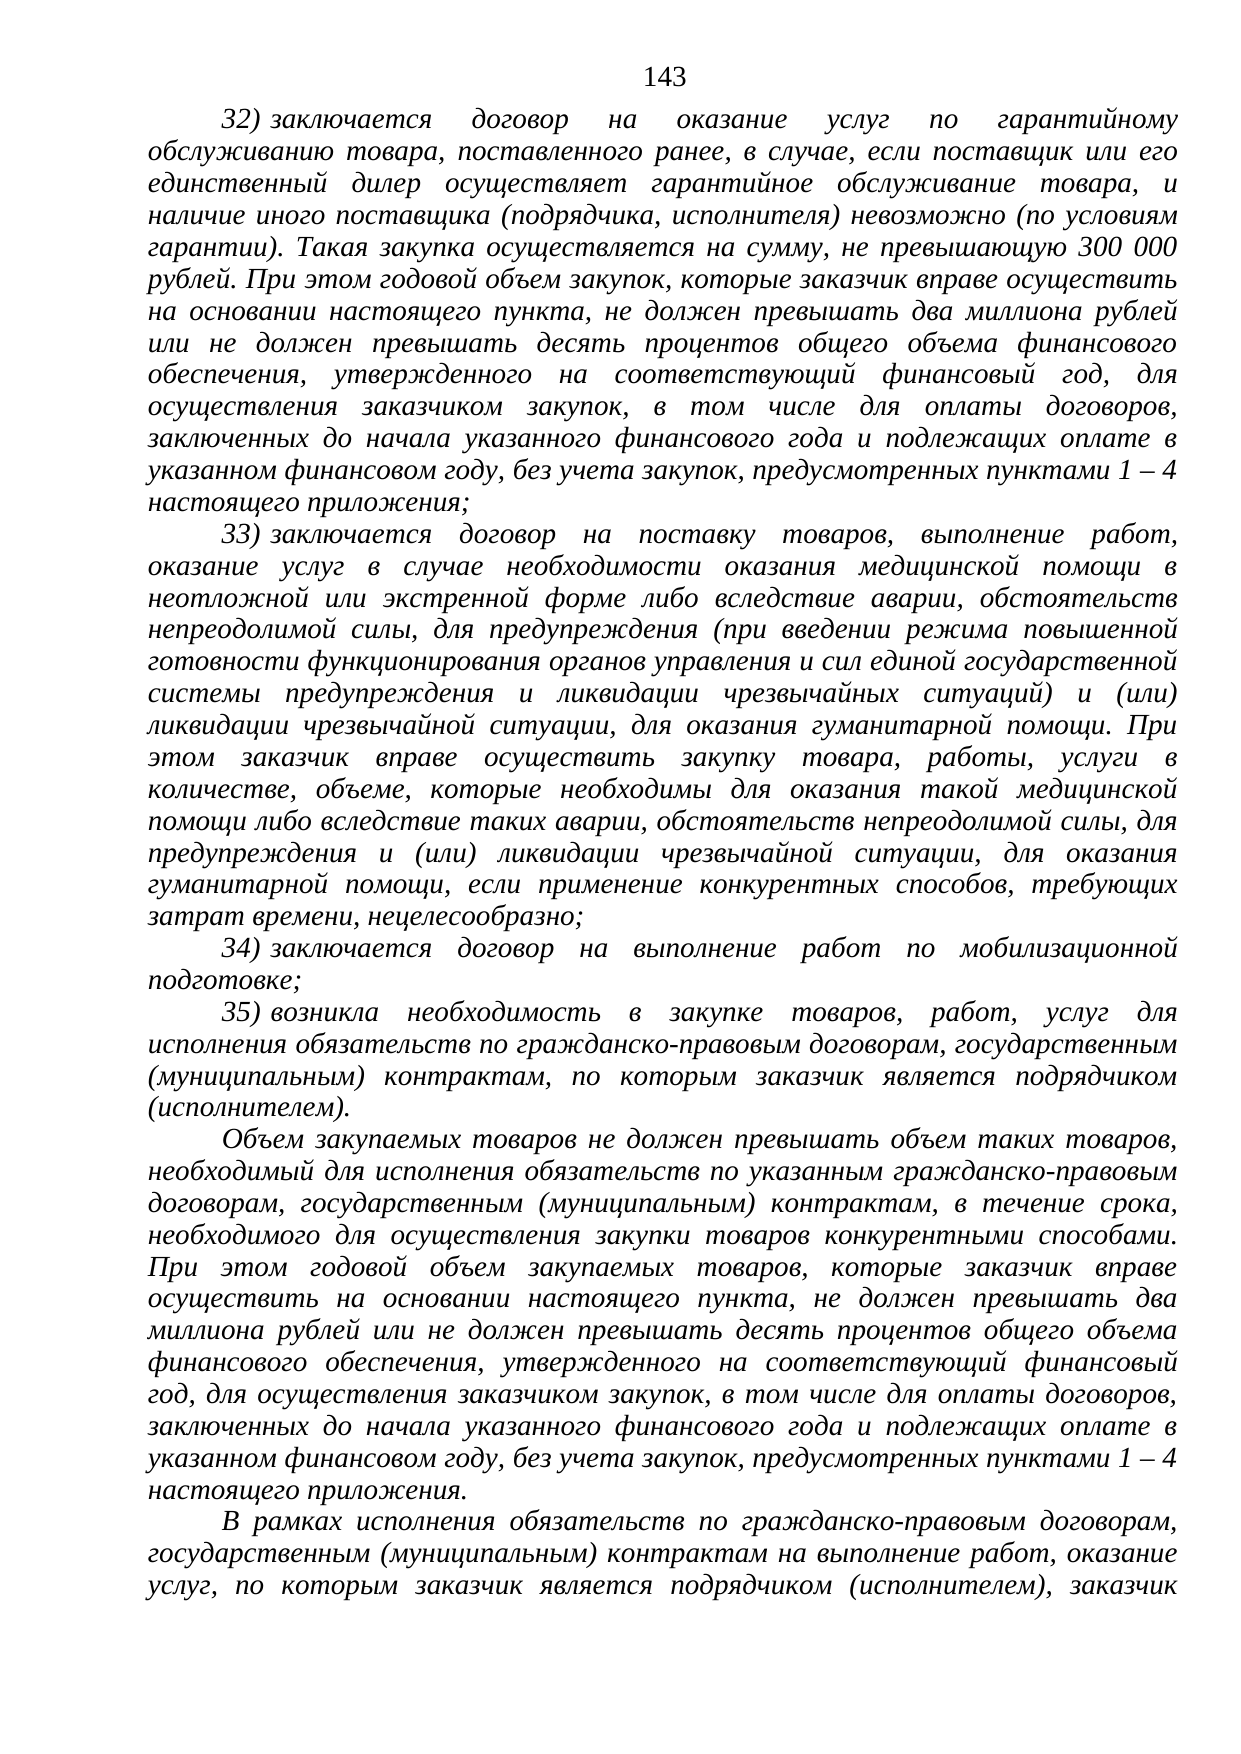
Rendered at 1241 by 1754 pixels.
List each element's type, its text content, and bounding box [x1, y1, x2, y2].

text 35) возникла необходимость в закупке товаров, работ, услуг для исполнения обязательств по гражданско-правовым договорам, государственным (муниципальным) контрактам, по которым заказчик является подрядчиком (исполнителем). [148, 996, 1181, 1123]
text 32) заключается договор на оказание услуг по гарантийному обслуживанию товара, поставленного ранее, в случае, если поставщик или его единственный дилер осуществляет гарантийное обслуживание товара, и наличие иного поставщика (подрядчика, исполнителя) невозможно (по условиям гарантии). Такая закупка осуществляется на сумму, не превышающую 300 000 рублей. При этом годовой объем закупок, которые заказчик вправе осуществить на основании настоящего пункта, не должен превышать два миллиона рублей или не должен превышать десять процентов общего объема финансового обеспечения, утвержденного на соответствующий финансовый год, для осуществления заказчиком закупок, в том числе для оплаты договоров, заключенных до начала указанного финансового года и подлежащих оплате в указанном финансовом году, без учета закупок, предусмотренных пунктами 1 – 4 настоящего приложения; [148, 103, 1181, 518]
text 33) заключается договор на поставку товаров, выполнение работ, оказание услуг в случае необходимости оказания медицинской помощи в неотложной или экстренной форме либо вследствие аварии, обстоятельств непреодолимой силы, для предупреждения (при введении режима повышенной готовности функционирования органов управления и сил единой государственной системы предупреждения и ликвидации чрезвычайных ситуаций) и (или) ликвидации чрезвычайной ситуации, для оказания гуманитарной помощи. При этом заказчик вправе осуществить закупку товара, работы, услуги в количестве, объеме, которые необходимы для оказания такой медицинской помощи либо вследствие таких аварии, обстоятельств непреодолимой силы, для предупреждения и (или) ликвидации чрезвычайной ситуации, для оказания гуманитарной помощи, если применение конкурентных способов, требующих затрат времени, нецелесообразно; [148, 518, 1181, 932]
text В рамках исполнения обязательств по гражданско-правовым договорам, государственным (муниципальным) контрактам на выполнение работ, оказание услуг, по которым заказчик является подрядчиком (исполнителем), заказчик [148, 1505, 1181, 1601]
text Объем закупаемых товаров не должен превышать объем таких товаров, необходимый для исполнения обязательств по указанным гражданско-правовым договорам, государственным (муниципальным) контрактам, в течение срока, необходимого для осуществления закупки товаров конкурентными способами. При этом годовой объем закупаемых товаров, которые заказчик вправе осуществить на основании настоящего пункта, не должен превышать два миллиона рублей или не должен превышать десять процентов общего объема финансового обеспечения, утвержденного на соответствующий финансовый год, для осуществления заказчиком закупок, в том числе для оплаты договоров, заключенных до начала указанного финансового года и подлежащих оплате в указанном финансовом году, без учета закупок, предусмотренных пунктами 1 – 4 настоящего приложения. [148, 1123, 1181, 1505]
text 34) заключается договор на выполнение работ по мобилизационной подготовке; [148, 932, 1181, 996]
